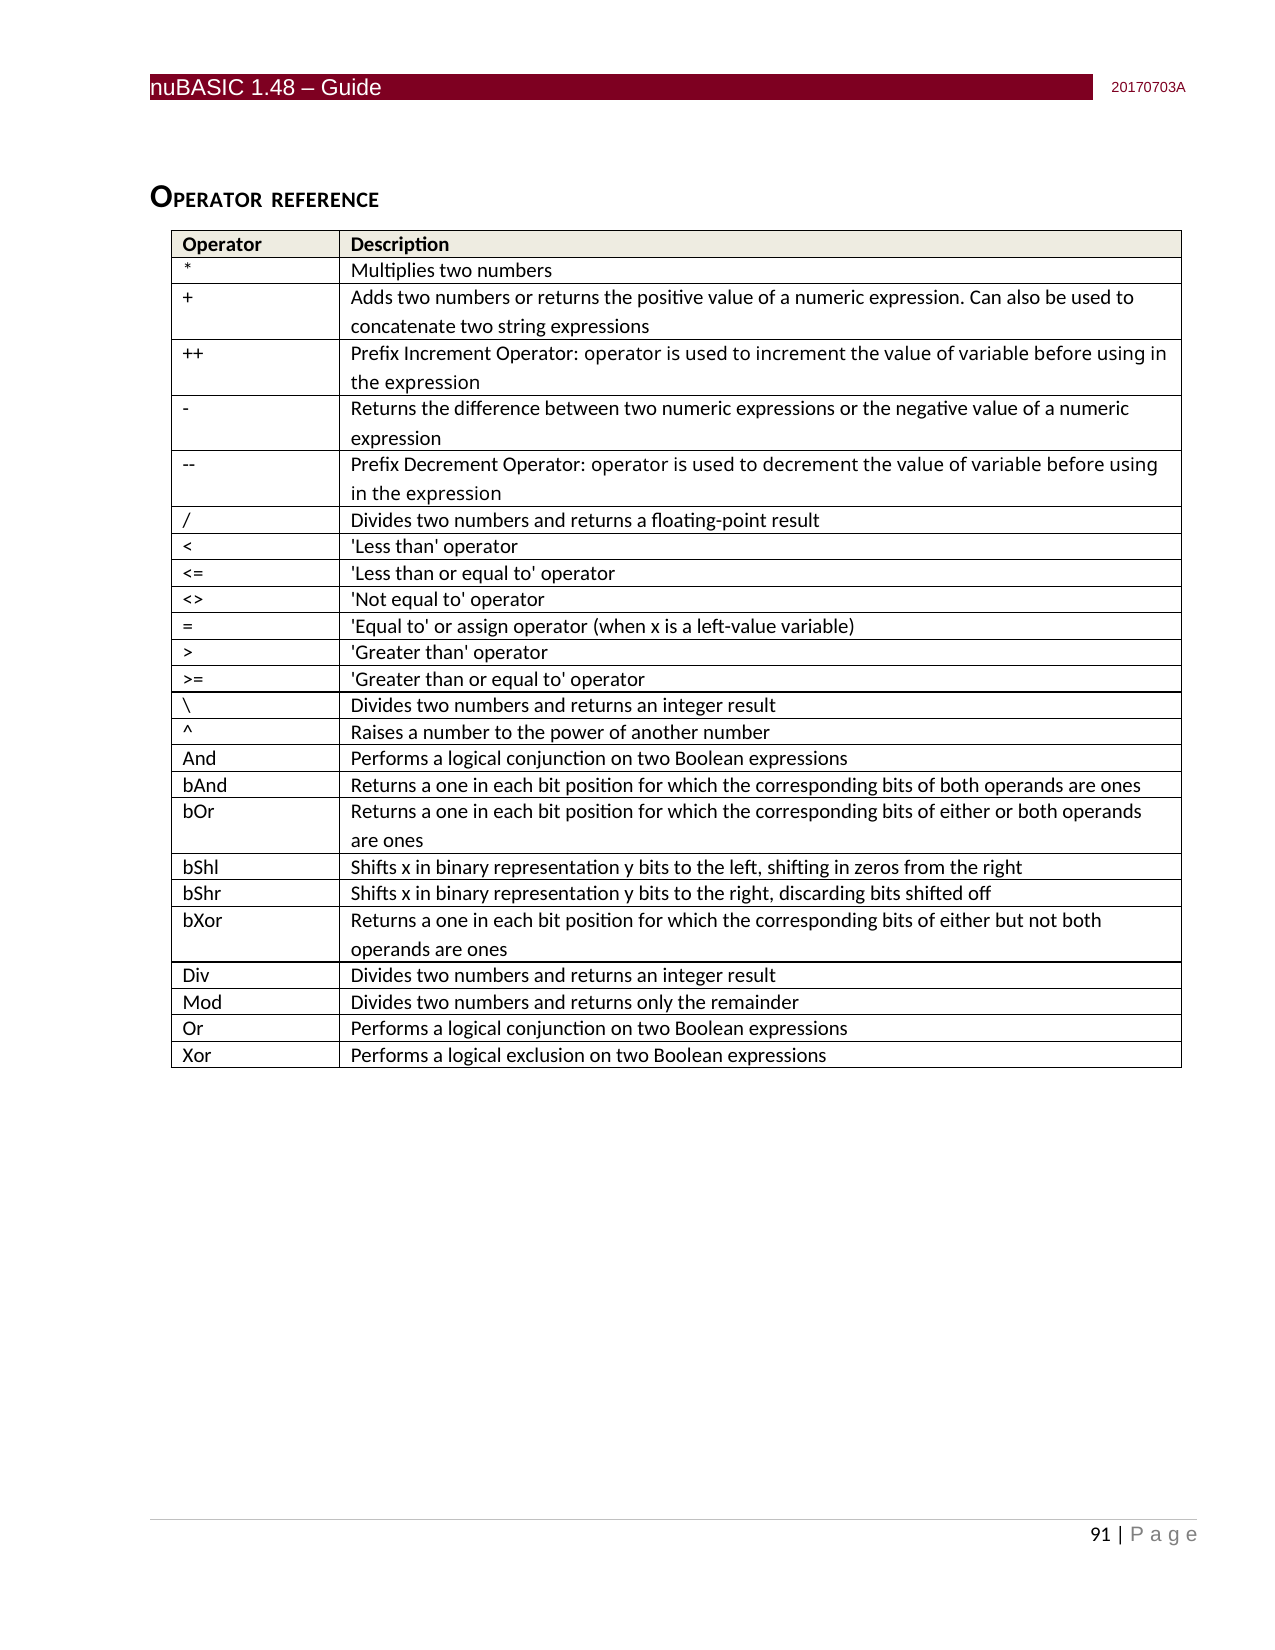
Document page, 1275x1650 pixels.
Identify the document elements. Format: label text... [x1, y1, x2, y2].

subtitle Operator reference [150, 175, 1197, 216]
table_cell <> [172, 587, 339, 612]
table_cell ++ [172, 340, 339, 394]
table_cell Xor [172, 1042, 339, 1067]
table_cell * [172, 258, 339, 283]
table_cell Returns the difference between two numeric expressions or the negative value of a numeric expression [340, 396, 1181, 450]
table_cell bShl [172, 854, 339, 879]
table_cell 'Greater than or equal to' operator [340, 666, 1181, 691]
table_cell 'Not equal to' operator [340, 587, 1181, 612]
table_cell <= [172, 560, 339, 586]
table_cell = [172, 613, 339, 638]
table_cell 'Less than or equal to' operator [340, 560, 1181, 586]
table_cell 'Less than' operator [340, 534, 1181, 559]
table_cell Multiplies two numbers [340, 258, 1181, 283]
table_cell bOr [172, 798, 339, 853]
table_cell 'Equal to' or assign operator (when x is a left-value variable) [340, 613, 1181, 638]
table_cell And [172, 745, 339, 771]
table_cell / [172, 507, 339, 533]
table_cell - [172, 396, 339, 450]
table_cell >= [172, 666, 339, 691]
table_cell Performs a logical conjunction on two Boolean expressions [340, 1015, 1181, 1041]
table_cell bAnd [172, 772, 339, 797]
table_header Description [340, 231, 1181, 257]
table_cell Div [172, 963, 339, 988]
table_cell Shifts x in binary representation y bits to the right, discarding bits shifted off [340, 880, 1181, 906]
table_cell Performs a logical exclusion on two Boolean expressions [340, 1042, 1181, 1067]
table_cell Returns a one in each bit position for which the corresponding bits of either or both operands are ones [340, 798, 1181, 853]
table_header Operator [172, 231, 339, 257]
table_cell bXor [172, 907, 339, 961]
table_cell Returns a one in each bit position for which the corresponding bits of either but not both operands are ones [340, 907, 1181, 961]
table_cell Divides two numbers and returns a floating-point result [340, 507, 1181, 533]
table_cell + [172, 284, 339, 339]
table_cell > [172, 640, 339, 665]
table_cell < [172, 534, 339, 559]
table_cell Divides two numbers and returns an integer result [340, 963, 1181, 988]
table_cell -- [172, 451, 339, 506]
table_cell Divides two numbers and returns an integer result [340, 693, 1181, 718]
table_cell Mod [172, 989, 339, 1014]
table_cell Adds two numbers or returns the positive value of a numeric expression. Can also be used to concatenate two string expressions [340, 284, 1181, 339]
table_cell Performs a logical conjunction on two Boolean expressions [340, 745, 1181, 771]
table_cell 'Greater than' operator [340, 640, 1181, 665]
table_cell Shifts x in binary representation y bits to the left, shifting in zeros from the right [340, 854, 1181, 879]
table_cell Prefix Decrement Operator: operator is used to decrement the value of variable before using in the expression [340, 451, 1181, 506]
table_cell Divides two numbers and returns only the remainder [340, 989, 1181, 1014]
table_cell \ [172, 693, 339, 718]
table_cell Or [172, 1015, 339, 1041]
table_cell Raises a number to the power of another number [340, 719, 1181, 744]
table_cell Returns a one in each bit position for which the corresponding bits of both operands are ones [340, 772, 1181, 797]
table_cell bShr [172, 880, 339, 906]
table_cell Prefix Increment Operator: operator is used to increment the value of variable before using in the expression [340, 340, 1181, 394]
table_cell ^ [172, 719, 339, 744]
